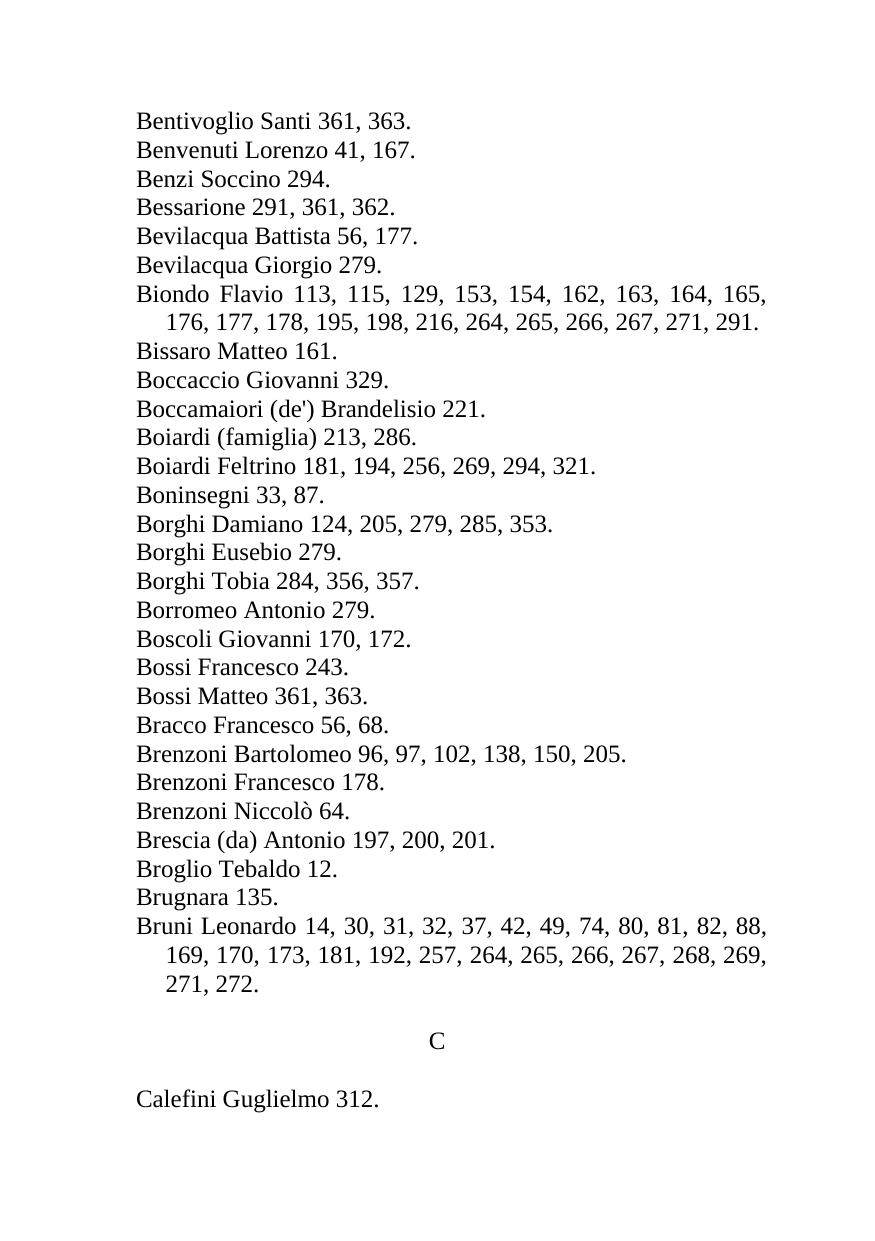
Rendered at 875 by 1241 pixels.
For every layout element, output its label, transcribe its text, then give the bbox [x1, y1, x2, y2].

text Bruni Leonardo 14, 30, 31, 32, 37, 42, 49, 74, 80, 81, 82, 88, 169, 170, 173, 181, 192, 257, 264, 265, 266, 267, 268, 269, 271, 272. [136, 911, 768, 997]
text Brenzoni Francesco 178. [136, 767, 768, 796]
text Bossi Francesco 243. [136, 652, 768, 681]
text Borghi Damiano 124, 205, 279, 285, 353. [136, 509, 768, 537]
text Broglio Tebaldo 12. [136, 854, 768, 882]
text Boccamaiori (de') Brandelisio 221. [136, 394, 768, 422]
text Brenzoni Bartolomeo 96, 97, 102, 138, 150, 205. [136, 739, 768, 767]
text Brenzoni Niccolò 64. [136, 796, 768, 825]
text Benvenuti Lorenzo 41, 167. [136, 135, 768, 164]
text Biondo Flavio 113, 115, 129, 153, 154, 162, 163, 164, 165, 176, 177, 178, 195, 198, 216, 264, 265, 266, 267, 271, 291. [136, 279, 768, 336]
text Borromeo Antonio 279. [136, 595, 768, 624]
text Brugnara 135. [136, 882, 768, 911]
text Boccaccio Giovanni 329. [136, 365, 768, 394]
text Boiardi Feltrino 181, 194, 256, 269, 294, 321. [136, 451, 768, 480]
text Boninsegni 33, 87. [136, 480, 768, 509]
text Bossi Matteo 361, 363. [136, 681, 768, 710]
text Borghi Eusebio 279. [136, 537, 768, 566]
text Brescia (da) Antonio 197, 200, 201. [136, 825, 768, 854]
text Bentivoglio Santi 361, 363. [136, 106, 768, 135]
text Boiardi (famiglia) 213, 286. [136, 422, 768, 451]
text C [106, 1026, 768, 1055]
text Benzi Soccino 294. [136, 164, 768, 192]
text Calefini Guglielmo 312. [136, 1084, 768, 1112]
text Borghi Tobia 284, 356, 357. [136, 566, 768, 595]
text Bevilacqua Battista 56, 177. [136, 221, 768, 250]
text Bevilacqua Giorgio 279. [136, 250, 768, 279]
text Bracco Francesco 56, 68. [136, 710, 768, 739]
text Boscoli Giovanni 170, 172. [136, 624, 768, 652]
text Bissaro Matteo 161. [136, 336, 768, 365]
text Bessarione 291, 361, 362. [136, 192, 768, 221]
